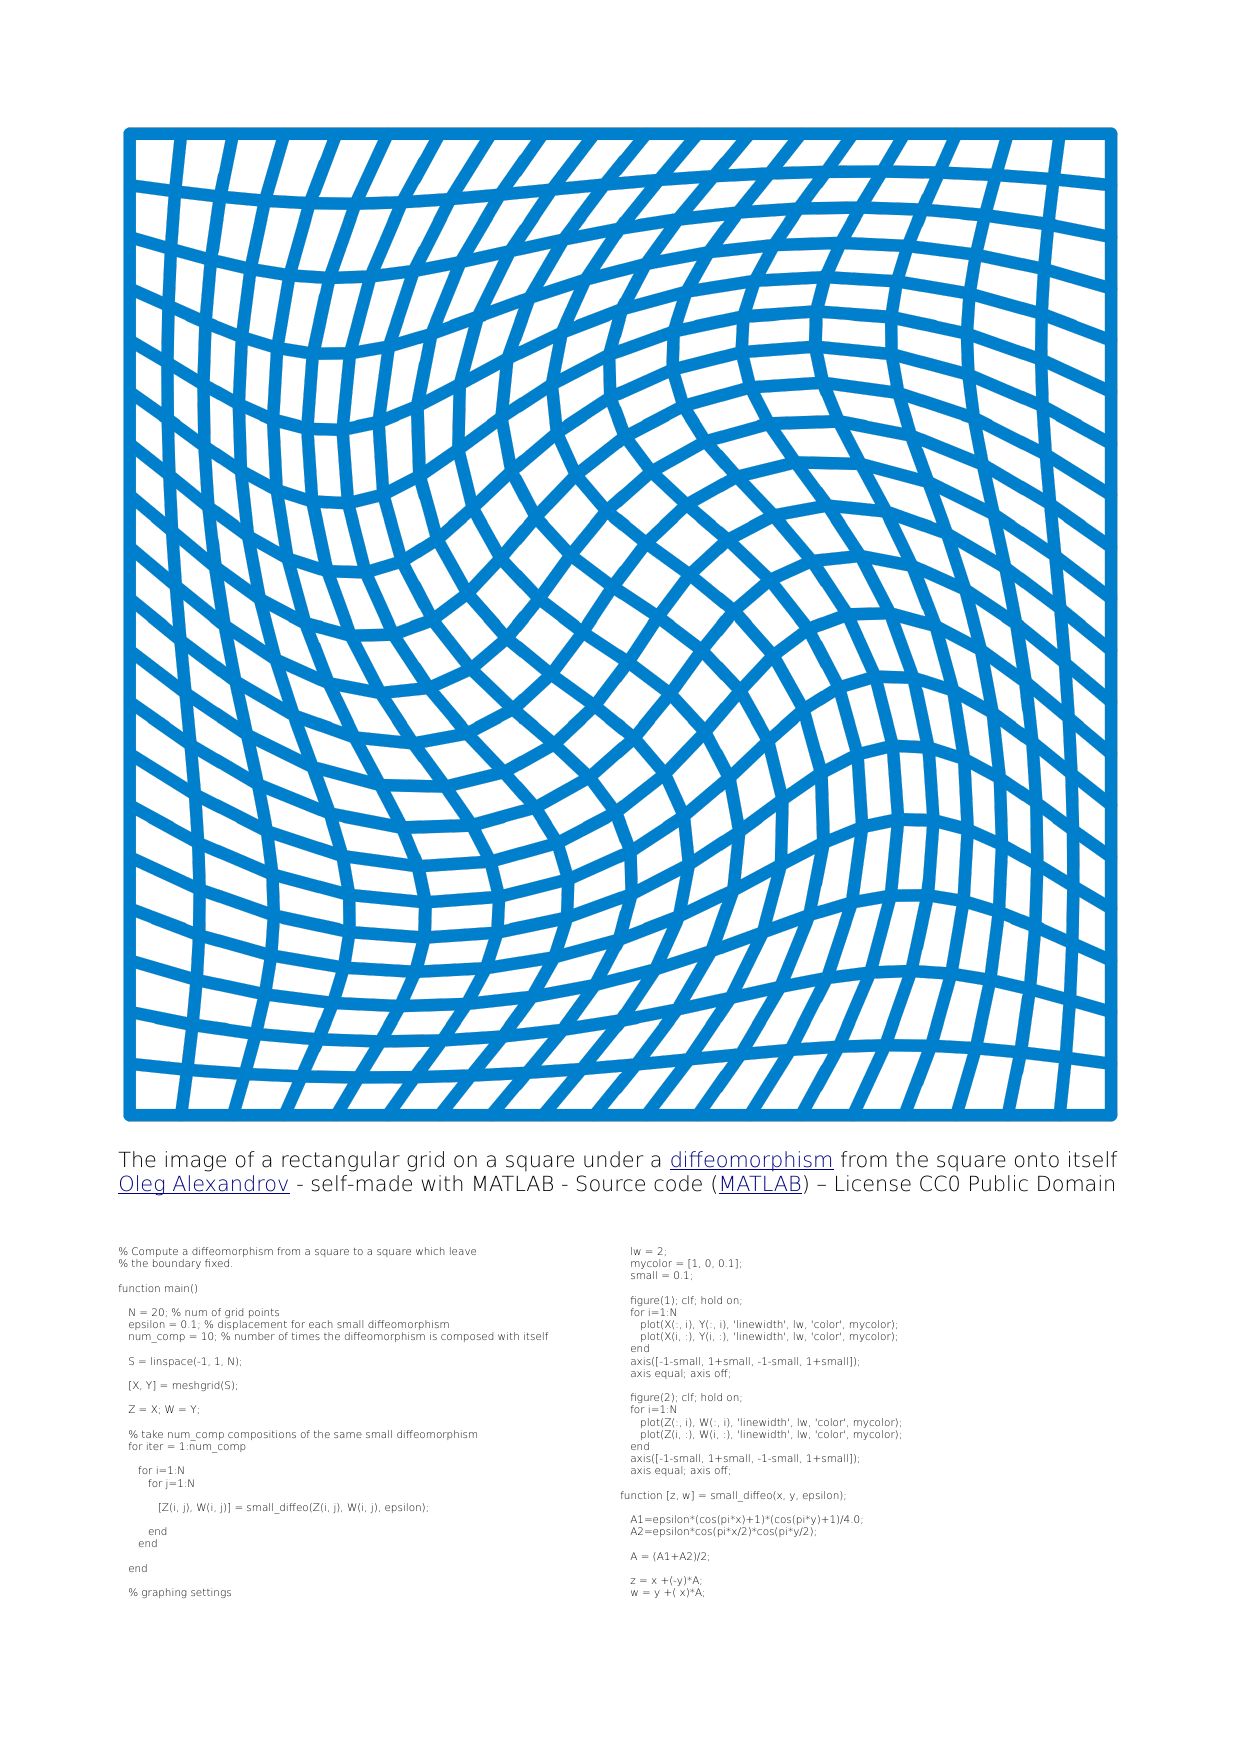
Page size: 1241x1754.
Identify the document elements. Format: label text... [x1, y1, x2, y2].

text The image of a rectangular grid on a square under a diffeomorphism from the square onto itself [118, 1124, 1122, 1172]
text for i=1:N [118, 1465, 620, 1477]
text figure(2); clf; hold on; [620, 1392, 1122, 1404]
text for iter = 1:num_comp [118, 1441, 620, 1453]
text end [118, 1538, 620, 1550]
text function [z, w] = small_diffeo(x, y, epsilon); [620, 1489, 1122, 1502]
text A2=epsilon*cos(pi*x/2)*cos(pi*y/2); [620, 1526, 1122, 1538]
text axis([-1-small, 1+small, -1-small, 1+small]); [620, 1355, 1122, 1368]
text z = x +(-y)*A; [620, 1575, 1122, 1587]
text S = linspace(-1, 1, N); [118, 1355, 620, 1368]
text end [620, 1343, 1122, 1355]
text % the boundary fixed. [118, 1258, 620, 1270]
text w = y +( x)*A; [620, 1587, 1122, 1599]
text plot(X(:, i), Y(:, i), 'linewidth', lw, 'color', mycolor); [620, 1319, 1122, 1331]
text epsilon = 0.1; % displacement for each small diffeomorphism [118, 1319, 620, 1331]
text [X, Y] = meshgrid(S); [118, 1380, 620, 1392]
text function main() [118, 1282, 620, 1294]
text Oleg Alexandrov - self-made with MATLAB - Source code (MATLAB) – License CC0 Public Domain [118, 1172, 1122, 1196]
text axis equal; axis off; [620, 1465, 1122, 1477]
text for i=1:N [620, 1404, 1122, 1416]
text num_comp = 10; % number of times the diffeomorphism is composed with itself [118, 1331, 620, 1343]
text end [118, 1526, 620, 1538]
text axis([-1-small, 1+small, -1-small, 1+small]); [620, 1453, 1122, 1465]
text [Z(i, j), W(i, j)] = small_diffeo(Z(i, j), W(i, j), epsilon); [118, 1502, 620, 1514]
text for i=1:N [620, 1307, 1122, 1319]
text plot(X(i, :), Y(i, :), 'linewidth', lw, 'color', mycolor); [620, 1331, 1122, 1343]
text end [118, 1563, 620, 1575]
text % take num_comp compositions of the same small diffeomorphism [118, 1428, 620, 1441]
text figure(1); clf; hold on; [620, 1294, 1122, 1307]
text small = 0.1; [620, 1270, 1122, 1282]
text % graphing settings [118, 1587, 620, 1599]
text lw = 2; [620, 1246, 1122, 1258]
text A1=epsilon*(cos(pi*x)+1)*(cos(pi*y)+1)/4.0; [620, 1514, 1122, 1526]
picture [118, 119, 1123, 1124]
text end [620, 1441, 1122, 1453]
text for j=1:N [118, 1477, 620, 1489]
text plot(Z(i, :), W(i, :), 'linewidth', lw, 'color', mycolor); [620, 1428, 1122, 1441]
text % Compute a diffeomorphism from a square to a square which leave [118, 1246, 620, 1258]
text N = 20; % num of grid points [118, 1307, 620, 1319]
text plot(Z(:, i), W(:, i), 'linewidth', lw, 'color', mycolor); [620, 1416, 1122, 1428]
text axis equal; axis off; [620, 1368, 1122, 1380]
text A = (A1+A2)/2; [620, 1550, 1122, 1563]
text mycolor = [1, 0, 0.1]; [620, 1258, 1122, 1270]
text Z = X; W = Y; [118, 1404, 620, 1416]
